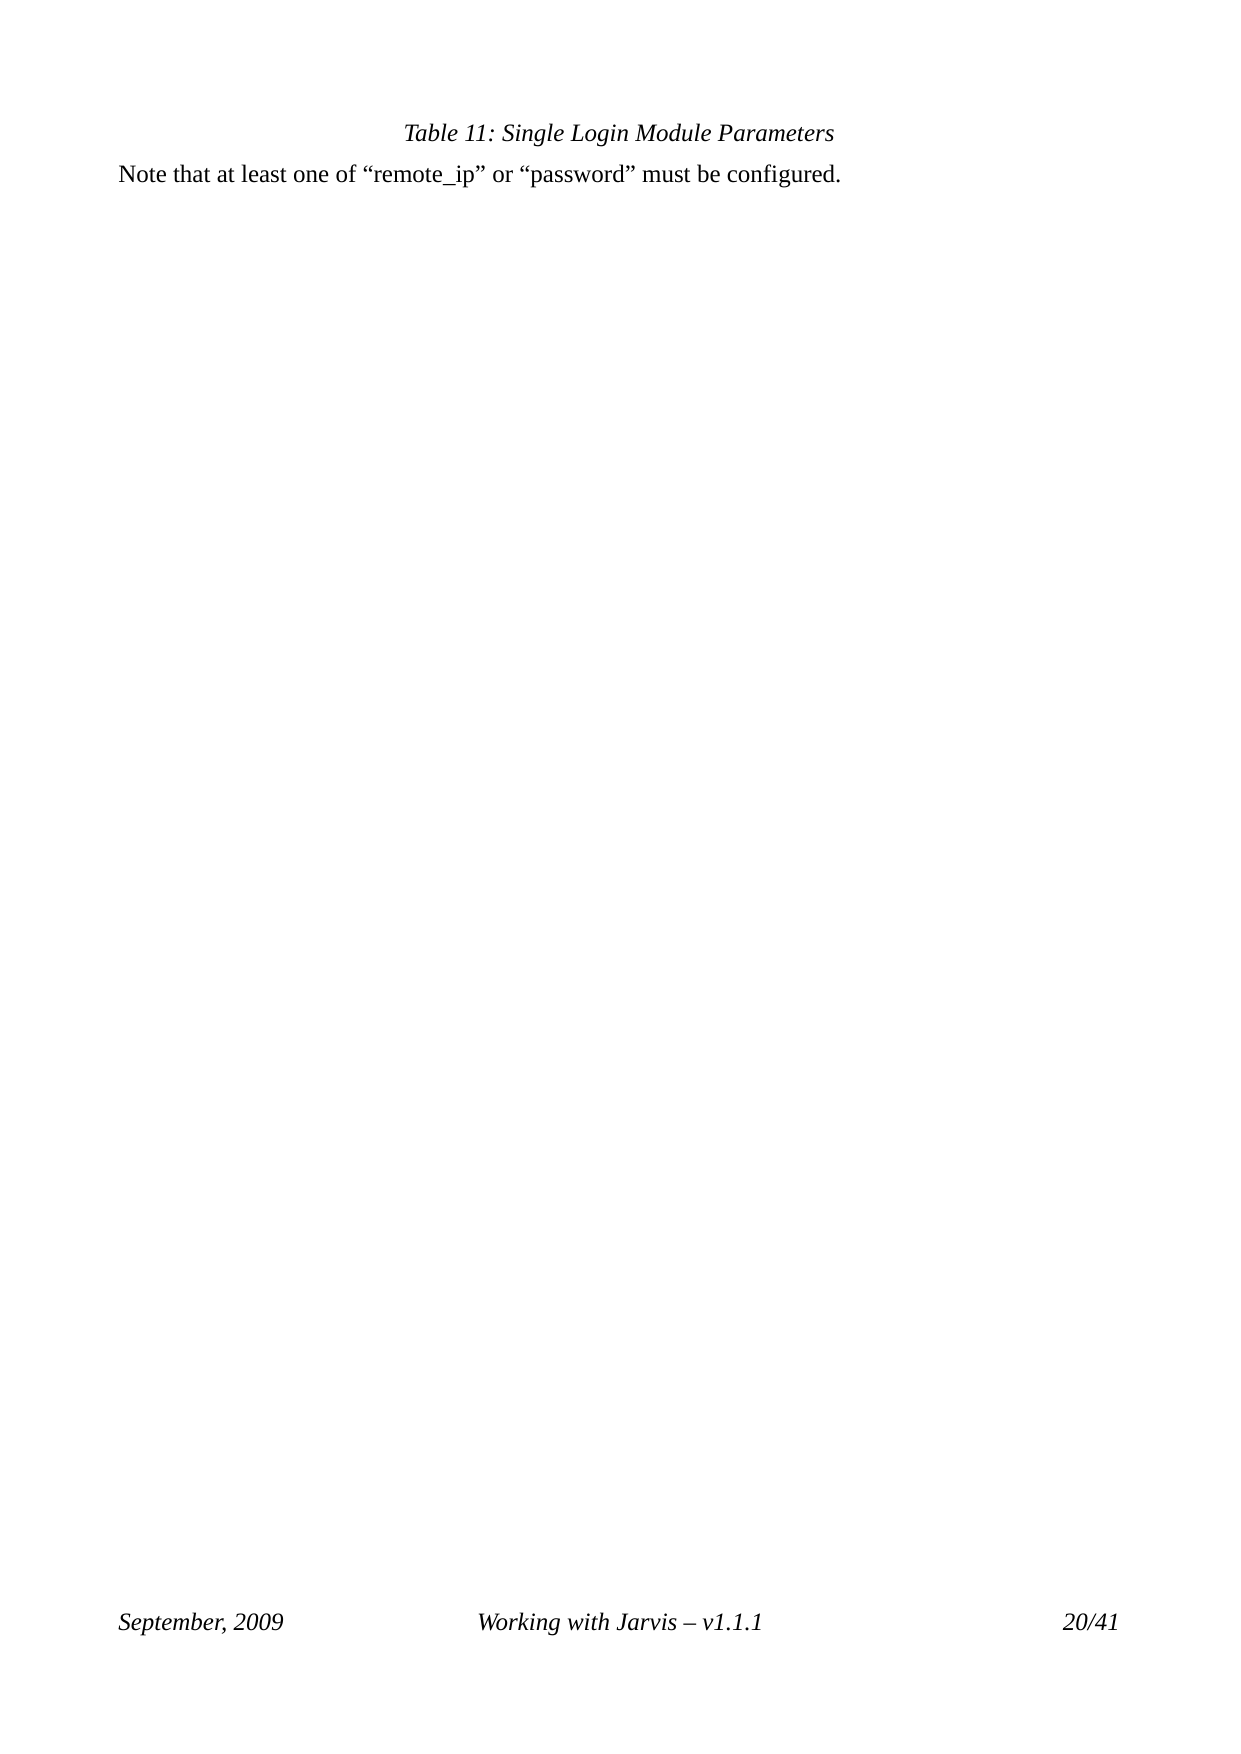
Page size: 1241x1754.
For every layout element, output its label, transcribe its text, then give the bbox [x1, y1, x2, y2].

text Table 11: Single Login Module Parameters [118, 118, 1122, 147]
text Note that at least one of “remote_ip” or “password” must be configured. [118, 159, 1122, 188]
